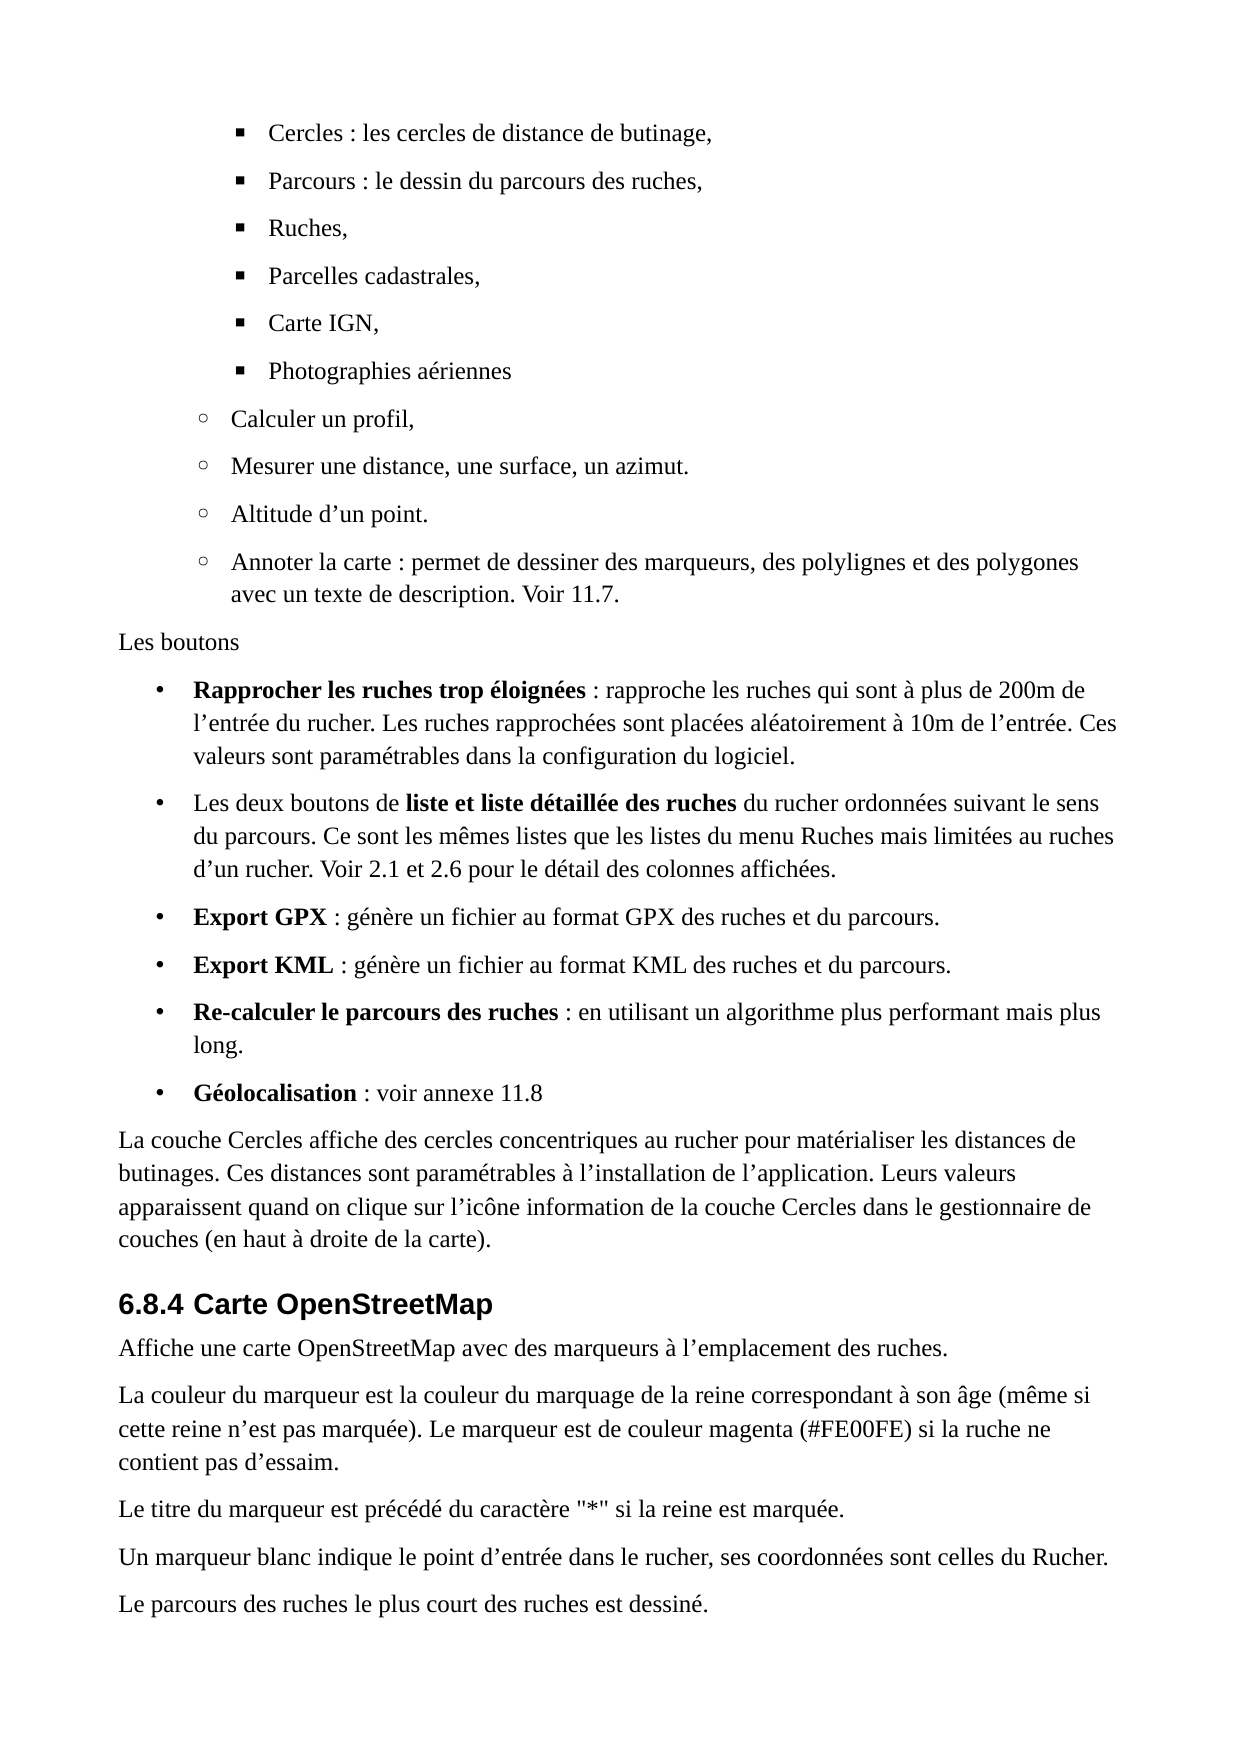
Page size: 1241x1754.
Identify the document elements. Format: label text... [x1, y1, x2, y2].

list Mesurer une distance, une surface, un azimut. [193, 451, 1122, 480]
text Le parcours des ruches le plus court des ruches est dessiné. [118, 1589, 1122, 1618]
list Annoter la carte : permet de dessiner des marqueurs, des polylignes et des polygones avec un texte de description. Voir 11.7. [193, 547, 1122, 608]
list Rapprocher les ruches trop éloignées : rapproche les ruches qui sont à plus de 200m de l’entrée du rucher. Les ruches rapprochées sont placées aléatoirement à 10m de l’entrée. Ces valeurs sont paramétrables dans la configuration du logiciel. [156, 675, 1122, 769]
list Cercles : les cercles de distance de butinage, [231, 118, 1122, 147]
list Les deux boutons de liste et liste détaillée des ruches du rucher ordonnées suivant le sens du parcours. Ce sont les mêmes listes que les listes du menu Ruches mais limitées au ruches d’un rucher. Voir 2.1 et 2.6 pour le détail des colonnes affichées. [156, 788, 1122, 883]
list Export GPX : génère un fichier au format GPX des ruches et du parcours. [156, 902, 1122, 931]
list Altitude d’un point. [193, 499, 1122, 528]
list Parcelles cadastrales, [231, 261, 1122, 290]
list Géolocalisation : voir annexe 11.8 [156, 1078, 1122, 1107]
list Photographies aériennes [231, 356, 1122, 385]
list Carte IGN, [231, 308, 1122, 337]
subtitle Carte OpenStreetMap [118, 1287, 1122, 1321]
list Calculer un profil, [193, 404, 1122, 432]
text La couleur du marqueur est la couleur du marquage de la reine correspondant à son âge (même si cette reine n’est pas marquée). Le marqueur est de couleur magenta (#FE00FE) si la ruche ne contient pas d’essaim. [118, 1381, 1122, 1475]
text Affiche une carte OpenStreetMap avec des marqueurs à l’emplacement des ruches. [118, 1333, 1122, 1362]
list Re-calculer le parcours des ruches : en utilisant un algorithme plus performant mais plus long. [156, 997, 1122, 1059]
list Ruches, [231, 213, 1122, 242]
text Les boutons [118, 627, 1122, 656]
list Export KML : génère un fichier au format KML des ruches et du parcours. [156, 950, 1122, 978]
text Un marqueur blanc indique le point d’entrée dans le rucher, ses coordonnées sont celles du Rucher. [118, 1542, 1122, 1571]
list Parcours : le dessin du parcours des ruches, [231, 166, 1122, 194]
text La couche Cercles affiche des cercles concentriques au rucher pour matérialiser les distances de butinages. Ces distances sont paramétrables à l’installation de l’application. Leurs valeurs apparaissent quand on clique sur l’icône information de la couche Cercles dans le gestionnaire de couches (en haut à droite de la carte). [118, 1126, 1122, 1253]
text Le titre du marqueur est précédé du caractère "*" si la reine est marquée. [118, 1494, 1122, 1523]
